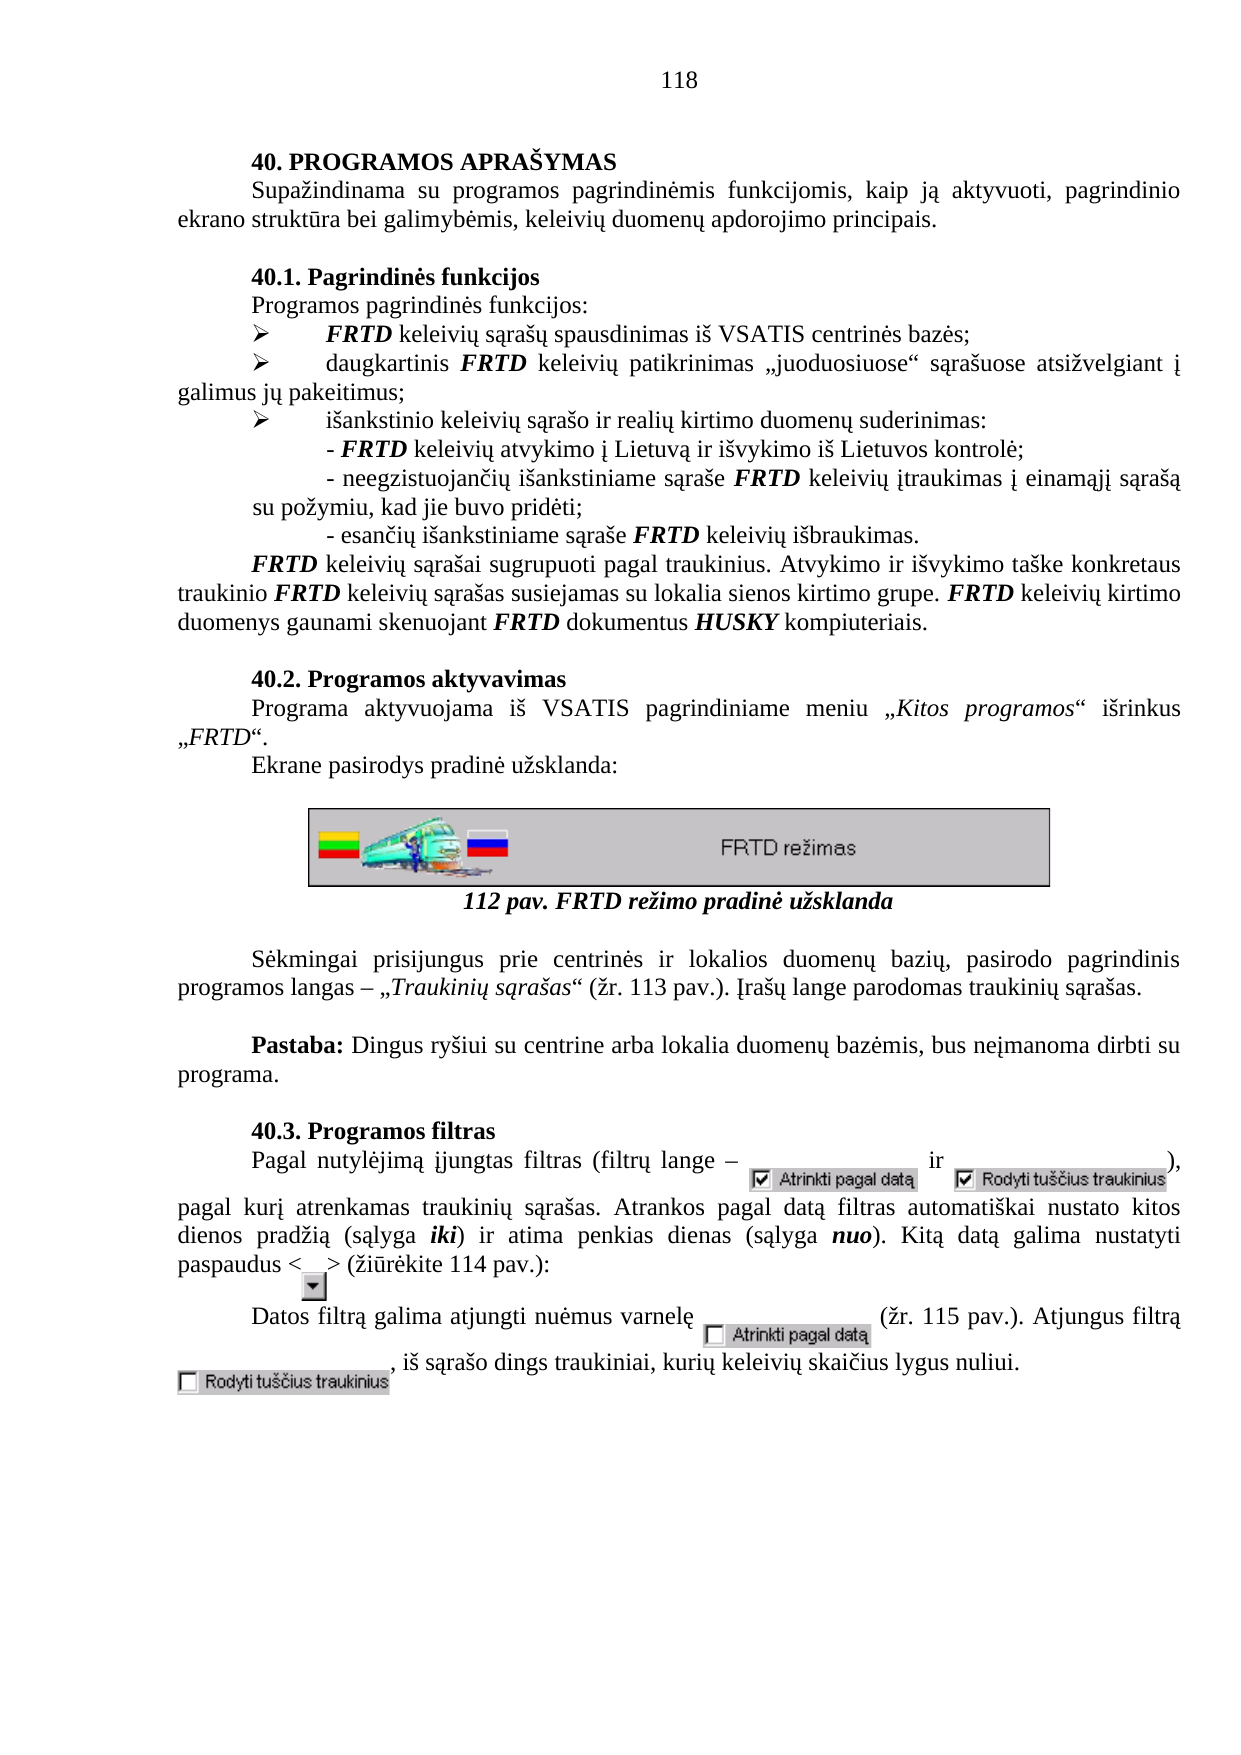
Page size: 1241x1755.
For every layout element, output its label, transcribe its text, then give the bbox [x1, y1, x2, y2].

text 112 pav. FRTD režimo pradinė užsklanda [177, 886, 1181, 915]
text Pastaba: Dingus ryšiui su centrine arba lokalia duomenų bazėmis, bus neįmanoma dirbti su programa. [177, 1030, 1181, 1087]
text Ekrane pasirodys pradinė užsklanda: [177, 751, 1181, 779]
text 40. PROGRAMOS APRAŠYMAS [177, 147, 1181, 176]
text Programa aktyvuojama iš VSATIS pagrindiniame meniu „Kitos programos“ išrinkus „FRTD“. [177, 693, 1181, 751]
text - FRTD keleivių atvykimo į Lietuvą ir išvykimo iš Lietuvos kontrolė; [252, 434, 1181, 463]
text - esančių išankstiniame sąraše FRTD keleivių išbraukimas. [252, 521, 1181, 549]
text 40.1. Pagrindinės funkcijos [177, 262, 1181, 291]
text FRTD keleivių sąrašai sugrupuoti pagal traukinius. Atvykimo ir išvykimo taške konkretaus traukinio FRTD keleivių sąrašas susiejamas su lokalia sienos kirtimo grupe. FRTD keleivių kirtimo duomenys gaunami skenuojant FRTD dokumentus HUSKY kompiuteriais. [177, 549, 1181, 636]
text 40.2. Programos aktyvavimas [177, 664, 1181, 693]
text 40.3. Programos filtras [177, 1116, 1181, 1145]
text - neegzistuojančių išankstiniame sąraše FRTD keleivių įtraukimas į einamąjį sąrašą su požymiu, kad jie buvo pridėti; [252, 463, 1181, 521]
text Datos filtrą galima atjungti nuėmus varnelę (žr. 115 pav.). Atjungus filtrą , iš sąrašo dings traukiniai, kurių keleivių skaičius lygus nuliui. [177, 1301, 1181, 1394]
text Supažindinama su programos pagrindinėmis funkcijomis, kaip ją aktyvuoti, pagrindinio ekrano struktūra bei galimybėmis, keleivių duomenų apdorojimo principais. [177, 176, 1181, 233]
text Programos pagrindinės funkcijos: [177, 291, 1181, 319]
text Pagal nutylėjimą įjungtas filtras (filtrų lange – ir ), pagal kurį atrenkamas traukinių sąrašas. Atrankos pagal datą filtras automatiškai nustato kitos dienos pradžią (sąlyga iki) ir atima penkias dienas (sąlyga nuo). Kitą datą galima nustatyti paspaudus <> (žiūrėkite 114 pav.): [177, 1145, 1181, 1301]
text Ø daugkartinis FRTD keleivių patikrinimas „juoduosiuose“ sąrašuose atsižvelgiant į galimus jų pakeitimus; [177, 348, 1181, 406]
text Ø FRTD keleivių sąrašų spausdinimas iš VSATIS centrinės bazės; [177, 319, 1181, 348]
text Ø išankstinio keleivių sąrašo ir realių kirtimo duomenų suderinimas: [177, 406, 1181, 434]
text Sėkmingai prisijungus prie centrinės ir lokalios duomenų bazių, pasirodo pagrindinis programos langas – „Traukinių sąrašas“ (žr. 113 pav.). Įrašų lange parodomas traukinių sąrašas. [177, 944, 1181, 1001]
